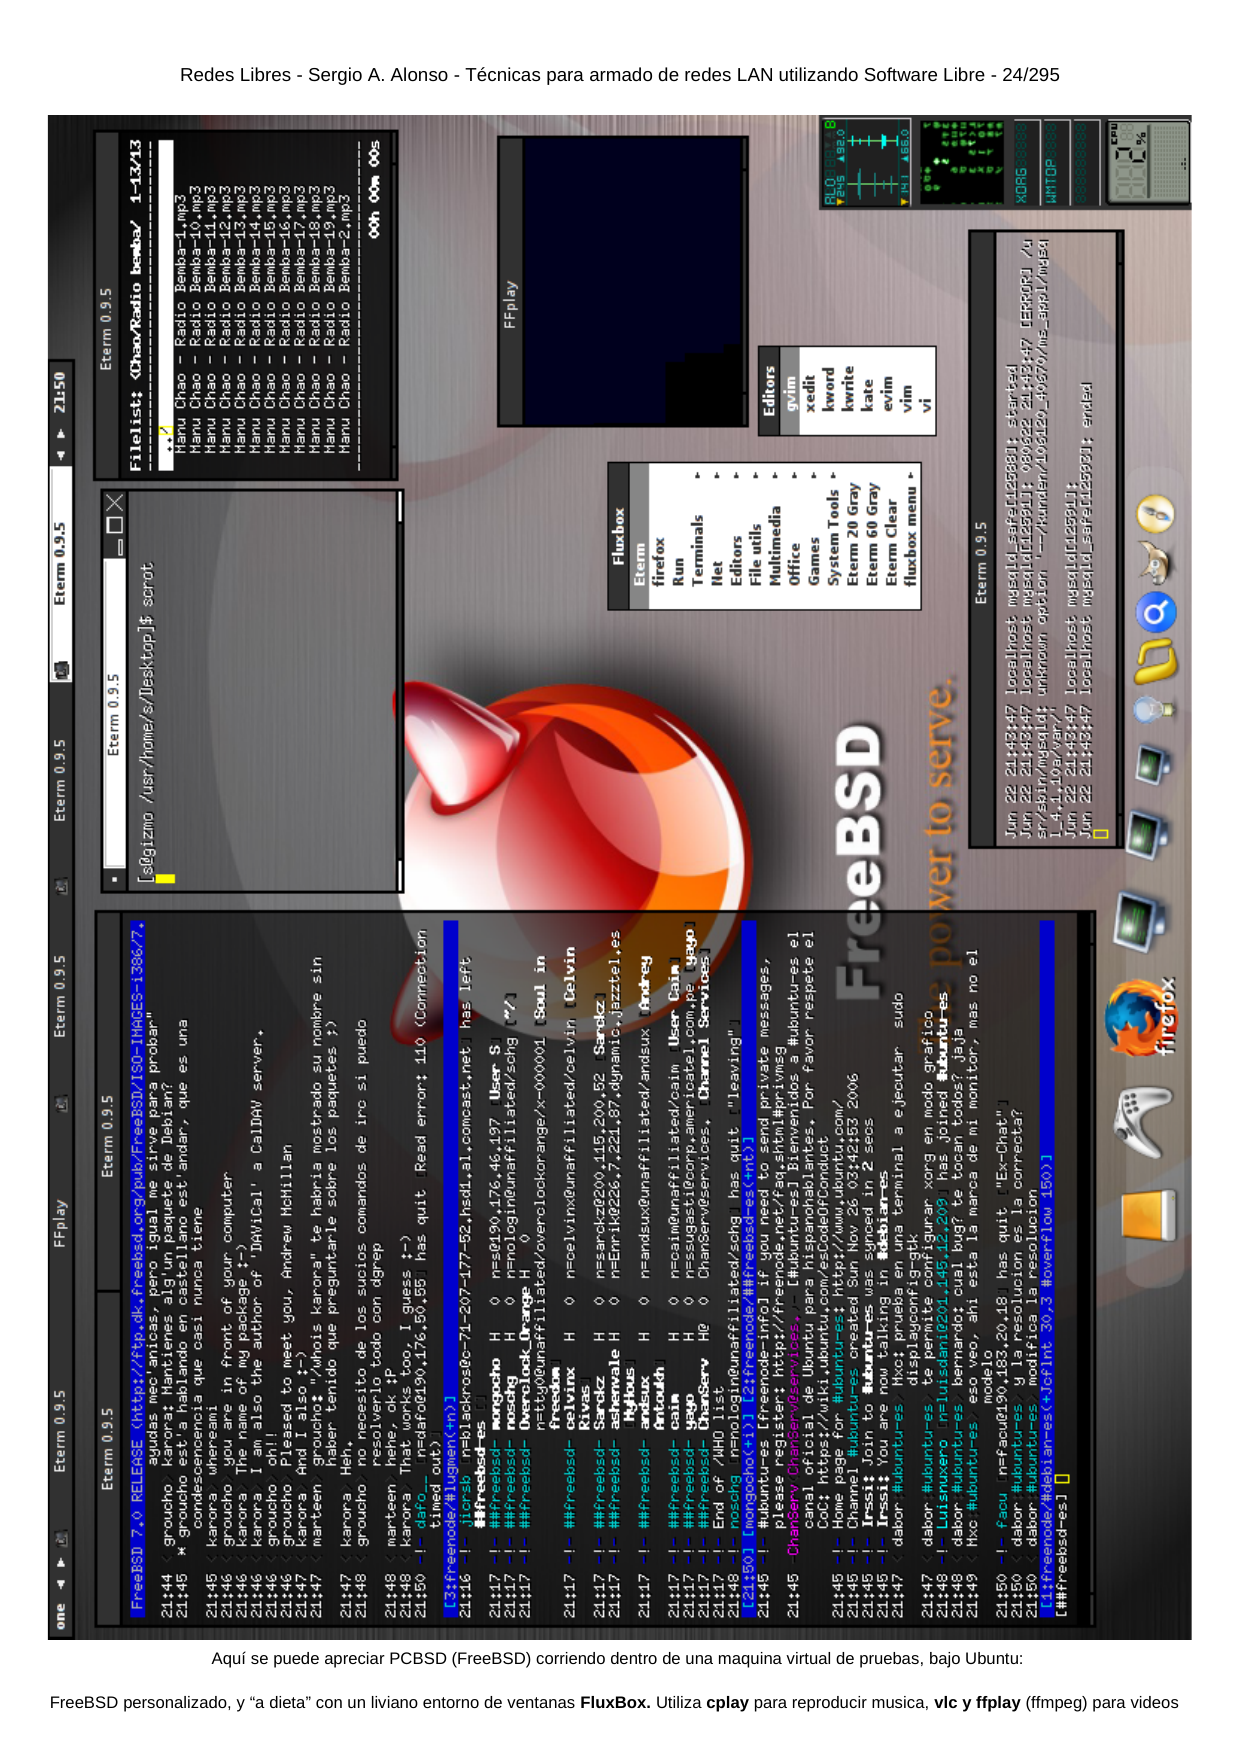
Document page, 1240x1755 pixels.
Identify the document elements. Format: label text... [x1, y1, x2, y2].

picture [47, 115, 1192, 1640]
text FreeBSD personalizado, y “a dieta” con un liviano entorno de ventanas FluxBox. Utiliza cplay para reproducir musica, vlc y ffplay (ffmpeg) para videos [48, 1693, 1192, 1712]
text Aquí se puede apreciar PCBSD (FreeBSD) corriendo dentro de una maquina virtual de pruebas, bajo Ubuntu: [0, 1640, 1192, 1668]
